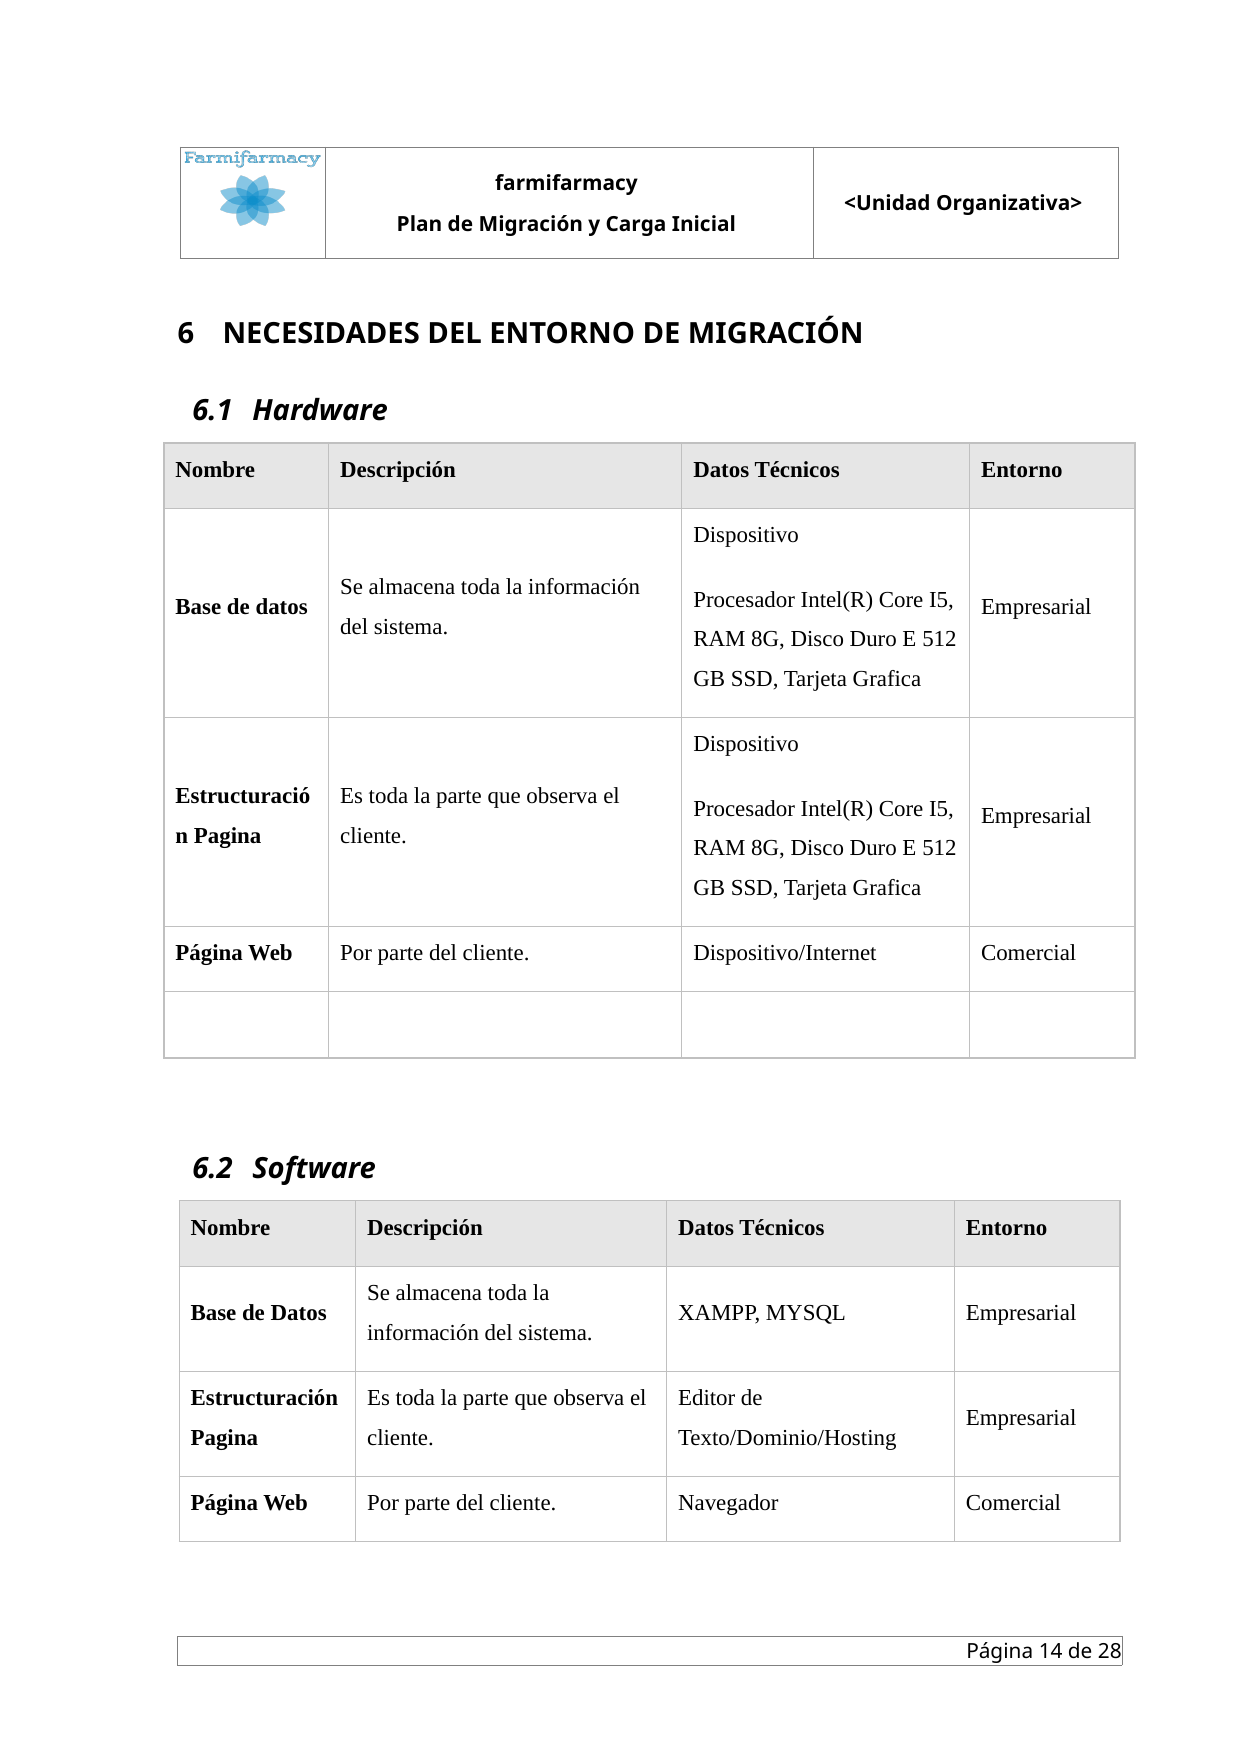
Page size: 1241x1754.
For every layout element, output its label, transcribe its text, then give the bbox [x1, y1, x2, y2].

table_cell Página Web [180, 1477, 355, 1541]
table_cell Base de datos [165, 509, 328, 717]
table_cell Estructuración Pagina [180, 1372, 355, 1476]
table_cell Dispositivo/Internet [682, 927, 969, 991]
table_cell Empresarial [955, 1267, 1119, 1371]
table_header Entorno [970, 444, 1134, 508]
table_cell Empresarial [970, 718, 1134, 926]
table_cell Estructuración Pagina [165, 718, 328, 926]
subtitle Software [192, 1148, 1122, 1187]
table_cell Navegador [667, 1477, 954, 1541]
table_cell Dispositivo Procesador Intel(R) Core I5, RAM 8G, Disco Duro E 512 GB SSD, Tarjeta Grafica [682, 509, 969, 717]
table_header Nombre [180, 1201, 355, 1266]
table_header Datos Técnicos [667, 1201, 954, 1266]
table_header Descripción [329, 444, 681, 508]
table_cell Página Web [165, 927, 328, 991]
table_header Descripción [356, 1201, 666, 1266]
table_cell Se almacena toda la información del sistema. [329, 509, 681, 717]
table_cell Comercial [970, 927, 1134, 991]
table_cell Se almacena toda la información del sistema. [356, 1267, 666, 1371]
table_cell Empresarial [970, 509, 1134, 717]
subtitle NECESIDADES DEL ENTORNO DE MIGRACIÓN [177, 312, 1122, 352]
table_cell Editor de Texto/Dominio/Hosting [667, 1372, 954, 1476]
table_cell Es toda la parte que observa el cliente. [356, 1372, 666, 1476]
table_header Datos Técnicos [682, 444, 969, 508]
subtitle Hardware [192, 389, 1122, 429]
table_header Entorno [955, 1201, 1119, 1266]
table_cell Dispositivo Procesador Intel(R) Core I5, RAM 8G, Disco Duro E 512 GB SSD, Tarjeta Grafica [682, 718, 969, 926]
table_cell [165, 992, 328, 1057]
table_cell [970, 992, 1134, 1057]
table_cell XAMPP, MYSQL [667, 1267, 954, 1371]
table_cell Es toda la parte que observa el cliente. [329, 718, 681, 926]
table_header Nombre [165, 444, 328, 508]
table_cell Base de Datos [180, 1267, 355, 1371]
table_cell [329, 992, 681, 1057]
table_cell Comercial [955, 1477, 1119, 1541]
table_cell Por parte del cliente. [329, 927, 681, 991]
table_cell Empresarial [955, 1372, 1119, 1476]
table_cell [682, 992, 969, 1057]
table_cell Por parte del cliente. [356, 1477, 666, 1541]
